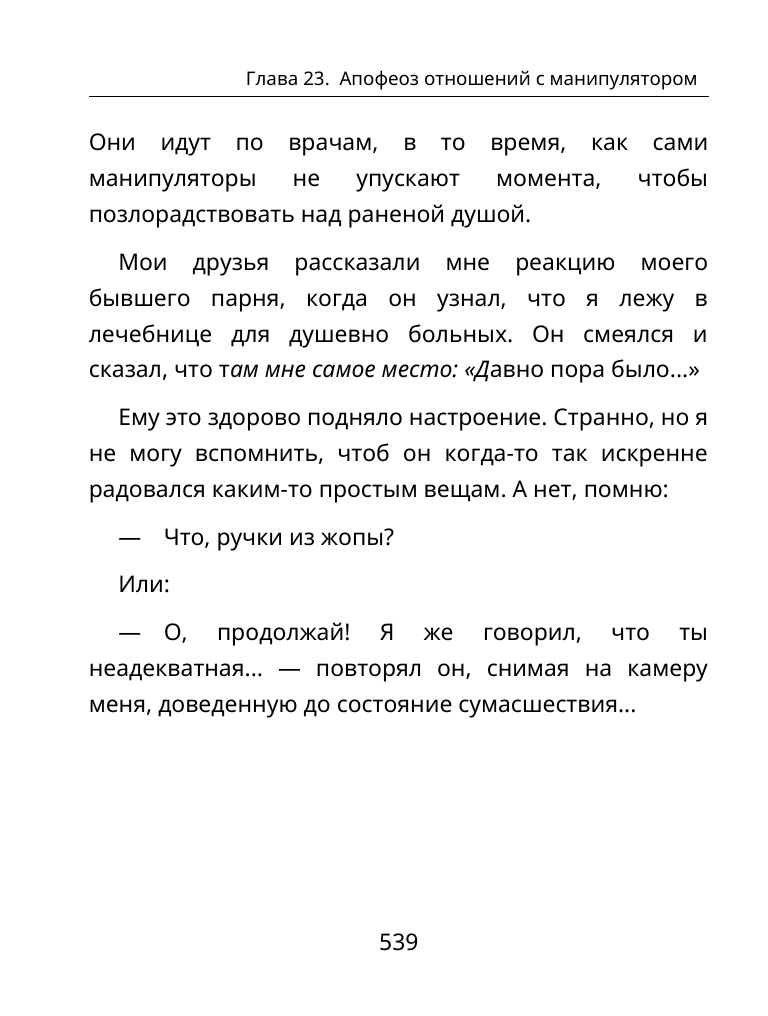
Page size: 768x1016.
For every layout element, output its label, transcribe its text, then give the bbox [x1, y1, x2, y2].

text Они идут по врачам, в то время, как сами манипуляторы не упускают момента, чтобы позлорадствовать над раненой душой. [88, 126, 709, 229]
text Или: [88, 568, 709, 600]
list О, продолжай! Я же говорил, что ты неадекватная... — повторял он, снимая на камеру меня, доведенную до состояние сумасшествия... [88, 616, 709, 719]
text Ему это здорово подняло настроение. Странно, но я не могу вспомнить, чтоб он когда-то так искренне радовался каким-то простым вещам. А нет, помню: [88, 401, 709, 504]
list Что, ручки из жопы? [88, 521, 709, 552]
text Мои друзья рассказали мне реакцию моего бывшего парня, когда он узнал, что я лежу в лечебнице для душевно больных. Он смеялся и сказал, что там мне самое место: «Давно пора было...» [88, 246, 709, 385]
